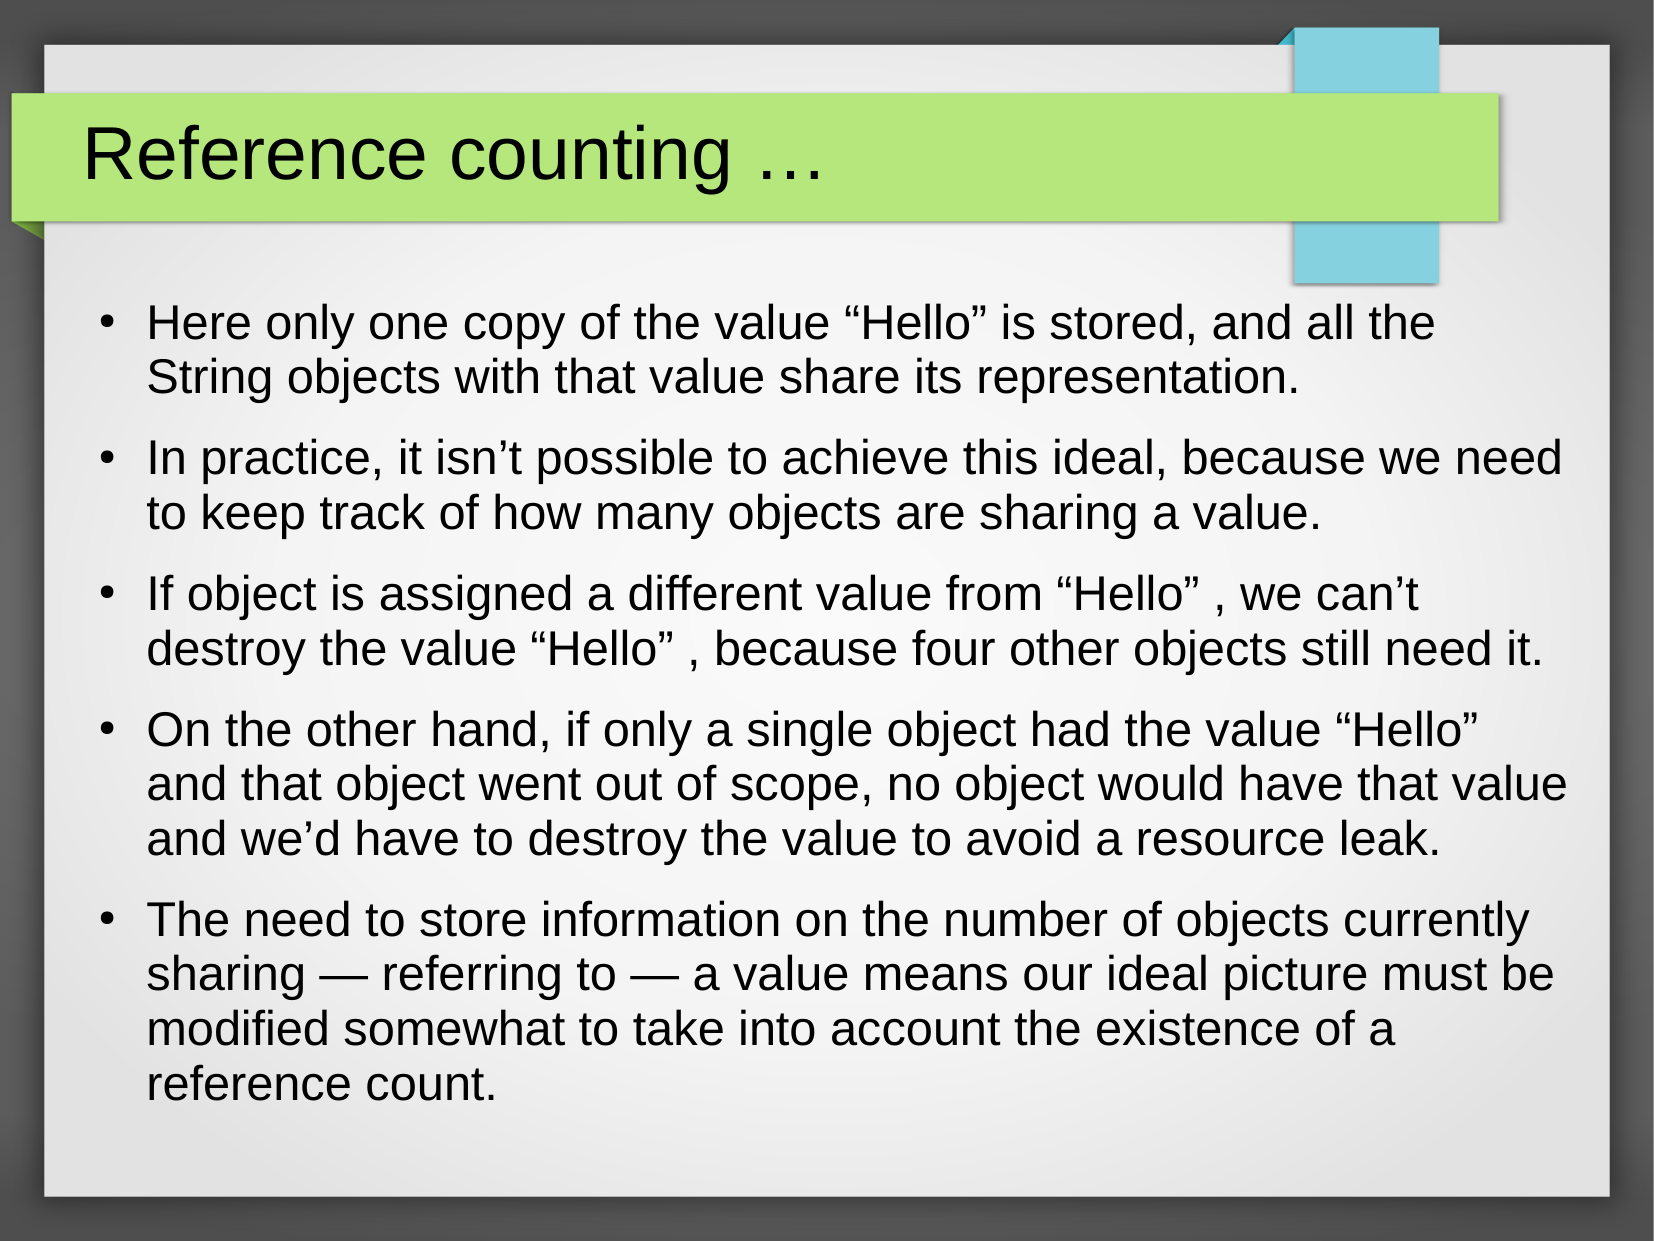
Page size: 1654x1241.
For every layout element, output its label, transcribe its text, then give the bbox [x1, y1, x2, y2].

list Here only one copy of the value “Hello” is stored, and all the String objects with that value share its representation. In practice, it isn’t possible to achieve this ideal, because we need to keep track of how many objects are sharing a value. If object is assigned a different value from “Hello” , we can’t destroy the value “Hello” , because four other objects still need it. On the other hand, if only a single object had the value “Hello” and that object went out of scope, no object would have that value and we’d have to destroy the value to avoid a resource leak. The need to store information on the number of objects currently sharing — referring to — a value means our ideal picture must be modified somewhat to take into account the existence of a reference count. [82, 295, 1571, 1130]
picture [0, 0, 1654, 1241]
title Reference counting … [82, 94, 1264, 213]
